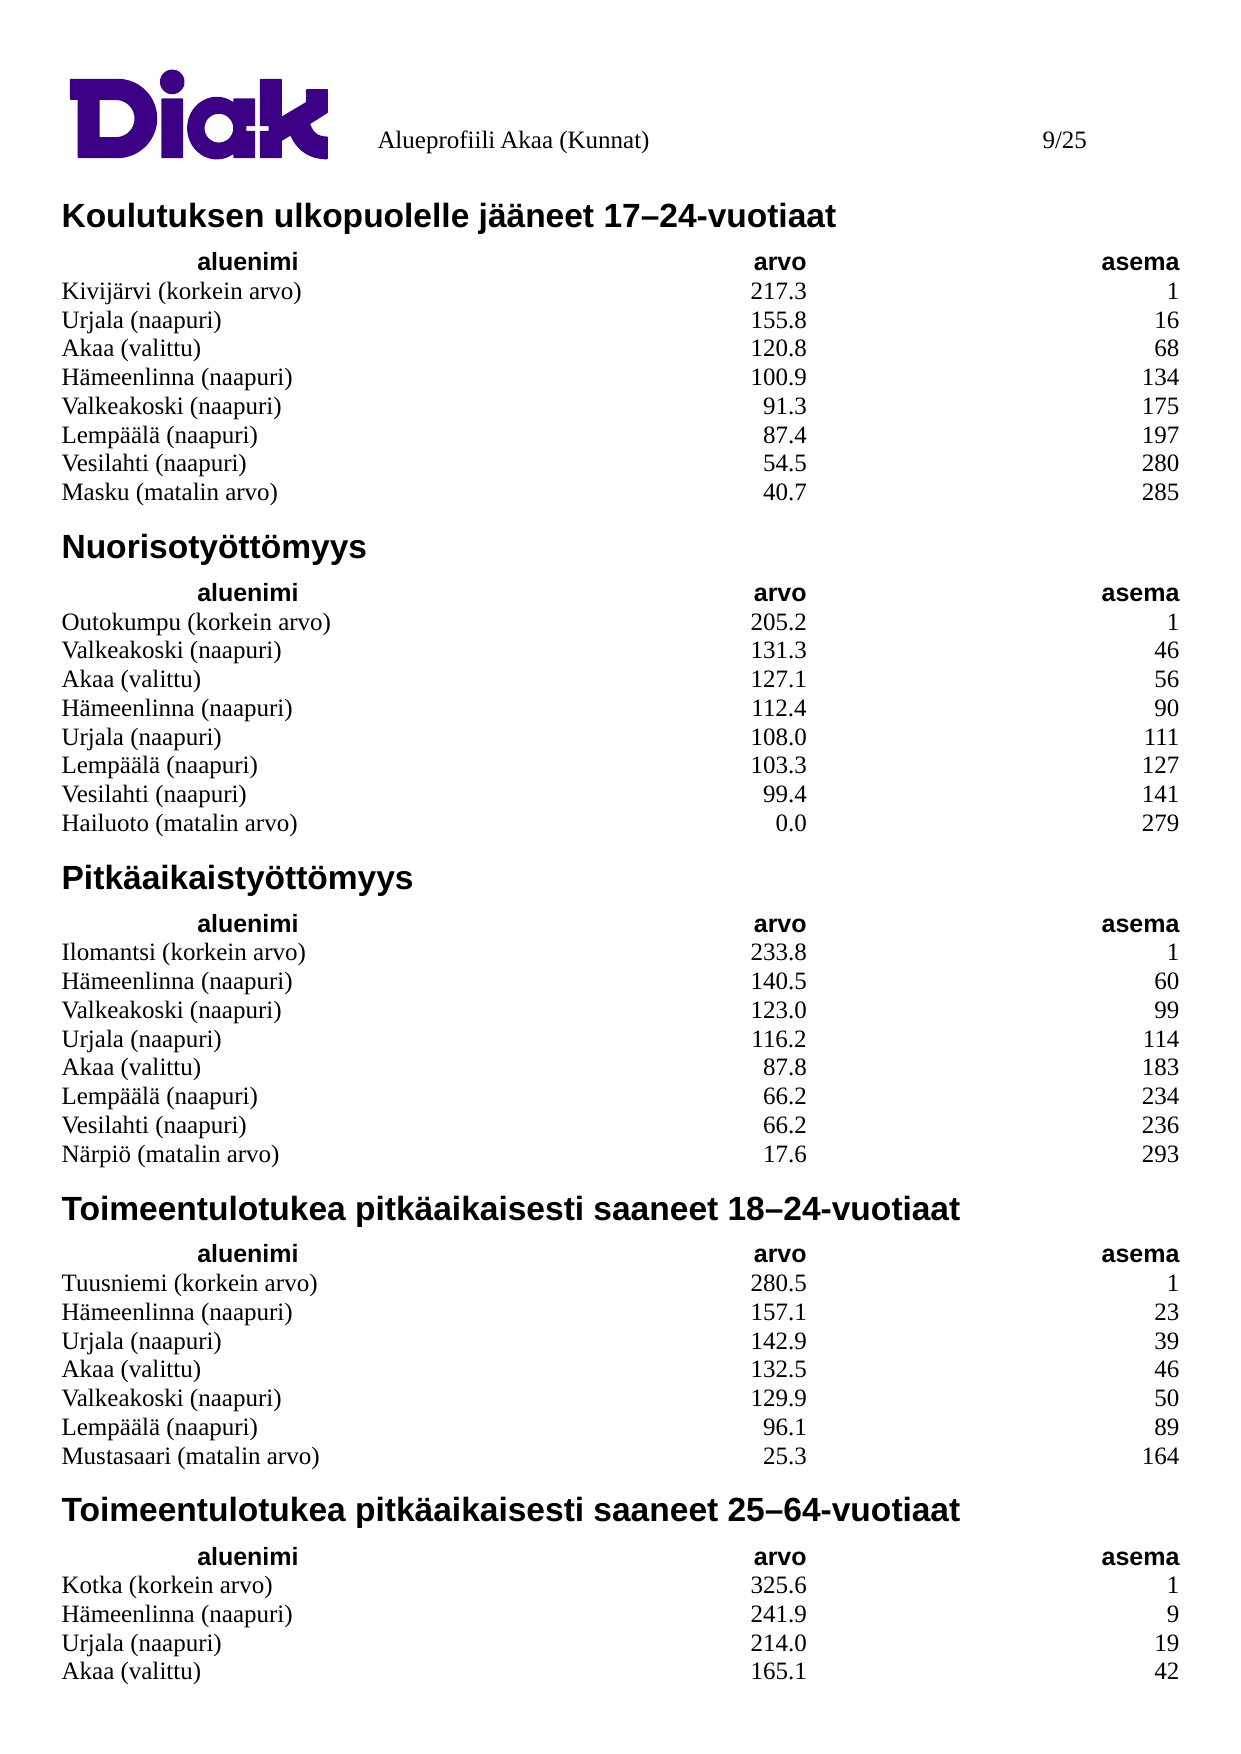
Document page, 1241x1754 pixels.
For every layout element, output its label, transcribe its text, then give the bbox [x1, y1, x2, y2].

table_cell 293 [806, 1139, 1179, 1167]
table_cell 25.3 [434, 1441, 806, 1469]
table_cell 9 [806, 1599, 1179, 1628]
table_cell 120.8 [434, 334, 806, 362]
table_cell 134 [806, 362, 1179, 391]
table_header aluenimi [61, 1240, 434, 1268]
table_cell Ilomantsi (korkein arvo) [61, 938, 434, 966]
table_cell Kivijärvi (korkein arvo) [61, 276, 434, 305]
table_cell Masku (matalin arvo) [61, 477, 434, 506]
table_cell 214.0 [434, 1628, 806, 1656]
table_cell Urjala (naapuri) [61, 1628, 434, 1656]
table_cell Hämeenlinna (naapuri) [61, 1297, 434, 1326]
table_cell 100.9 [434, 362, 806, 391]
table_cell 183 [806, 1053, 1179, 1081]
table_cell 140.5 [434, 966, 806, 995]
table_cell 123.0 [434, 995, 806, 1024]
subtitle Nuorisotyöttömyys [61, 527, 1179, 566]
table_cell 46 [806, 636, 1179, 664]
table_cell 1 [806, 607, 1179, 636]
table_cell Valkeakoski (naapuri) [61, 636, 434, 664]
subtitle Toimeentulotukea pitkäaikaisesti saaneet 25–64-vuotiaat [61, 1490, 1179, 1529]
table_cell 46 [806, 1355, 1179, 1383]
table_cell 87.8 [434, 1053, 806, 1081]
table_cell 280 [806, 449, 1179, 477]
table_cell 131.3 [434, 636, 806, 664]
table_cell 89 [806, 1412, 1179, 1441]
table_cell 56 [806, 664, 1179, 693]
table_cell Mustasaari (matalin arvo) [61, 1441, 434, 1469]
table_cell Lempäälä (naapuri) [61, 420, 434, 448]
table_cell Lempäälä (naapuri) [61, 751, 434, 779]
table_cell Akaa (valittu) [61, 664, 434, 693]
table_cell Akaa (valittu) [61, 1355, 434, 1383]
table_cell 112.4 [434, 693, 806, 722]
table_cell Urjala (naapuri) [61, 305, 434, 333]
table_cell Kotka (korkein arvo) [61, 1570, 434, 1599]
table_header aluenimi [61, 1541, 434, 1570]
table_cell Hämeenlinna (naapuri) [61, 966, 434, 995]
table_cell 99 [806, 995, 1179, 1024]
table_cell 68 [806, 334, 1179, 362]
table_cell Vesilahti (naapuri) [61, 779, 434, 808]
table_cell 87.4 [434, 420, 806, 448]
table_cell 39 [806, 1326, 1179, 1354]
subtitle Koulutuksen ulkopuolelle jääneet 17–24-vuotiaat [61, 196, 1179, 235]
table_cell 19 [806, 1628, 1179, 1656]
table_cell 141 [806, 779, 1179, 808]
table_cell Urjala (naapuri) [61, 1326, 434, 1354]
table_cell Tuusniemi (korkein arvo) [61, 1268, 434, 1297]
table_cell 116.2 [434, 1024, 806, 1052]
table_cell Hämeenlinna (naapuri) [61, 1599, 434, 1628]
table_cell Akaa (valittu) [61, 1053, 434, 1081]
table_cell Akaa (valittu) [61, 334, 434, 362]
table_cell 164 [806, 1441, 1179, 1469]
table_header asema [806, 1541, 1179, 1570]
table_cell Valkeakoski (naapuri) [61, 1383, 434, 1412]
table_header arvo [434, 247, 806, 276]
table_cell Närpiö (matalin arvo) [61, 1139, 434, 1167]
table_cell Hämeenlinna (naapuri) [61, 693, 434, 722]
table_header arvo [434, 909, 806, 937]
table_cell 165.1 [434, 1656, 806, 1685]
table_header aluenimi [61, 909, 434, 937]
table_cell Valkeakoski (naapuri) [61, 995, 434, 1024]
table_cell 96.1 [434, 1412, 806, 1441]
table_cell Outokumpu (korkein arvo) [61, 607, 434, 636]
table_cell 66.2 [434, 1110, 806, 1139]
table_cell 241.9 [434, 1599, 806, 1628]
table_cell Akaa (valittu) [61, 1656, 434, 1685]
table_cell 132.5 [434, 1355, 806, 1383]
table_cell 91.3 [434, 391, 806, 420]
table_cell 1 [806, 1570, 1179, 1599]
table_cell 23 [806, 1297, 1179, 1326]
table_cell 99.4 [434, 779, 806, 808]
table_cell 54.5 [434, 449, 806, 477]
table_cell 279 [806, 808, 1179, 837]
table_cell Lempäälä (naapuri) [61, 1081, 434, 1110]
table_cell 175 [806, 391, 1179, 420]
table_cell 285 [806, 477, 1179, 506]
subtitle Toimeentulotukea pitkäaikaisesti saaneet 18–24-vuotiaat [61, 1188, 1179, 1227]
table_cell 103.3 [434, 751, 806, 779]
table_cell 1 [806, 938, 1179, 966]
table_header aluenimi [61, 247, 434, 276]
table_header arvo [434, 1541, 806, 1570]
table_cell Lempäälä (naapuri) [61, 1412, 434, 1441]
table_cell 108.0 [434, 722, 806, 751]
table_cell 129.9 [434, 1383, 806, 1412]
table_cell 205.2 [434, 607, 806, 636]
table_header arvo [434, 578, 806, 607]
table_cell 16 [806, 305, 1179, 333]
table_cell 111 [806, 722, 1179, 751]
table_cell Vesilahti (naapuri) [61, 449, 434, 477]
table_cell 1 [806, 1268, 1179, 1297]
table_cell 90 [806, 693, 1179, 722]
table_cell 325.6 [434, 1570, 806, 1599]
table_header asema [806, 578, 1179, 607]
table_cell 155.8 [434, 305, 806, 333]
table_cell Hämeenlinna (naapuri) [61, 362, 434, 391]
table_cell Valkeakoski (naapuri) [61, 391, 434, 420]
table_cell 157.1 [434, 1297, 806, 1326]
table_header asema [806, 909, 1179, 937]
table_header asema [806, 247, 1179, 276]
table_header arvo [434, 1240, 806, 1268]
table_cell 127.1 [434, 664, 806, 693]
table_cell 40.7 [434, 477, 806, 506]
table_cell 50 [806, 1383, 1179, 1412]
table_cell 234 [806, 1081, 1179, 1110]
table_cell 42 [806, 1656, 1179, 1685]
table_cell 233.8 [434, 938, 806, 966]
table_cell 236 [806, 1110, 1179, 1139]
table_cell 66.2 [434, 1081, 806, 1110]
table_cell Urjala (naapuri) [61, 722, 434, 751]
table_header aluenimi [61, 578, 434, 607]
table_cell Vesilahti (naapuri) [61, 1110, 434, 1139]
table_cell 1 [806, 276, 1179, 305]
table_header asema [806, 1240, 1179, 1268]
table_cell 217.3 [434, 276, 806, 305]
table_cell 142.9 [434, 1326, 806, 1354]
table_cell 197 [806, 420, 1179, 448]
table_cell Hailuoto (matalin arvo) [61, 808, 434, 837]
table_cell 60 [806, 966, 1179, 995]
table_cell 17.6 [434, 1139, 806, 1167]
subtitle Pitkäaikaistyöttömyys [61, 858, 1179, 896]
table_cell 280.5 [434, 1268, 806, 1297]
table_cell 0.0 [434, 808, 806, 837]
table_cell 114 [806, 1024, 1179, 1052]
table_cell 127 [806, 751, 1179, 779]
table_cell Urjala (naapuri) [61, 1024, 434, 1052]
